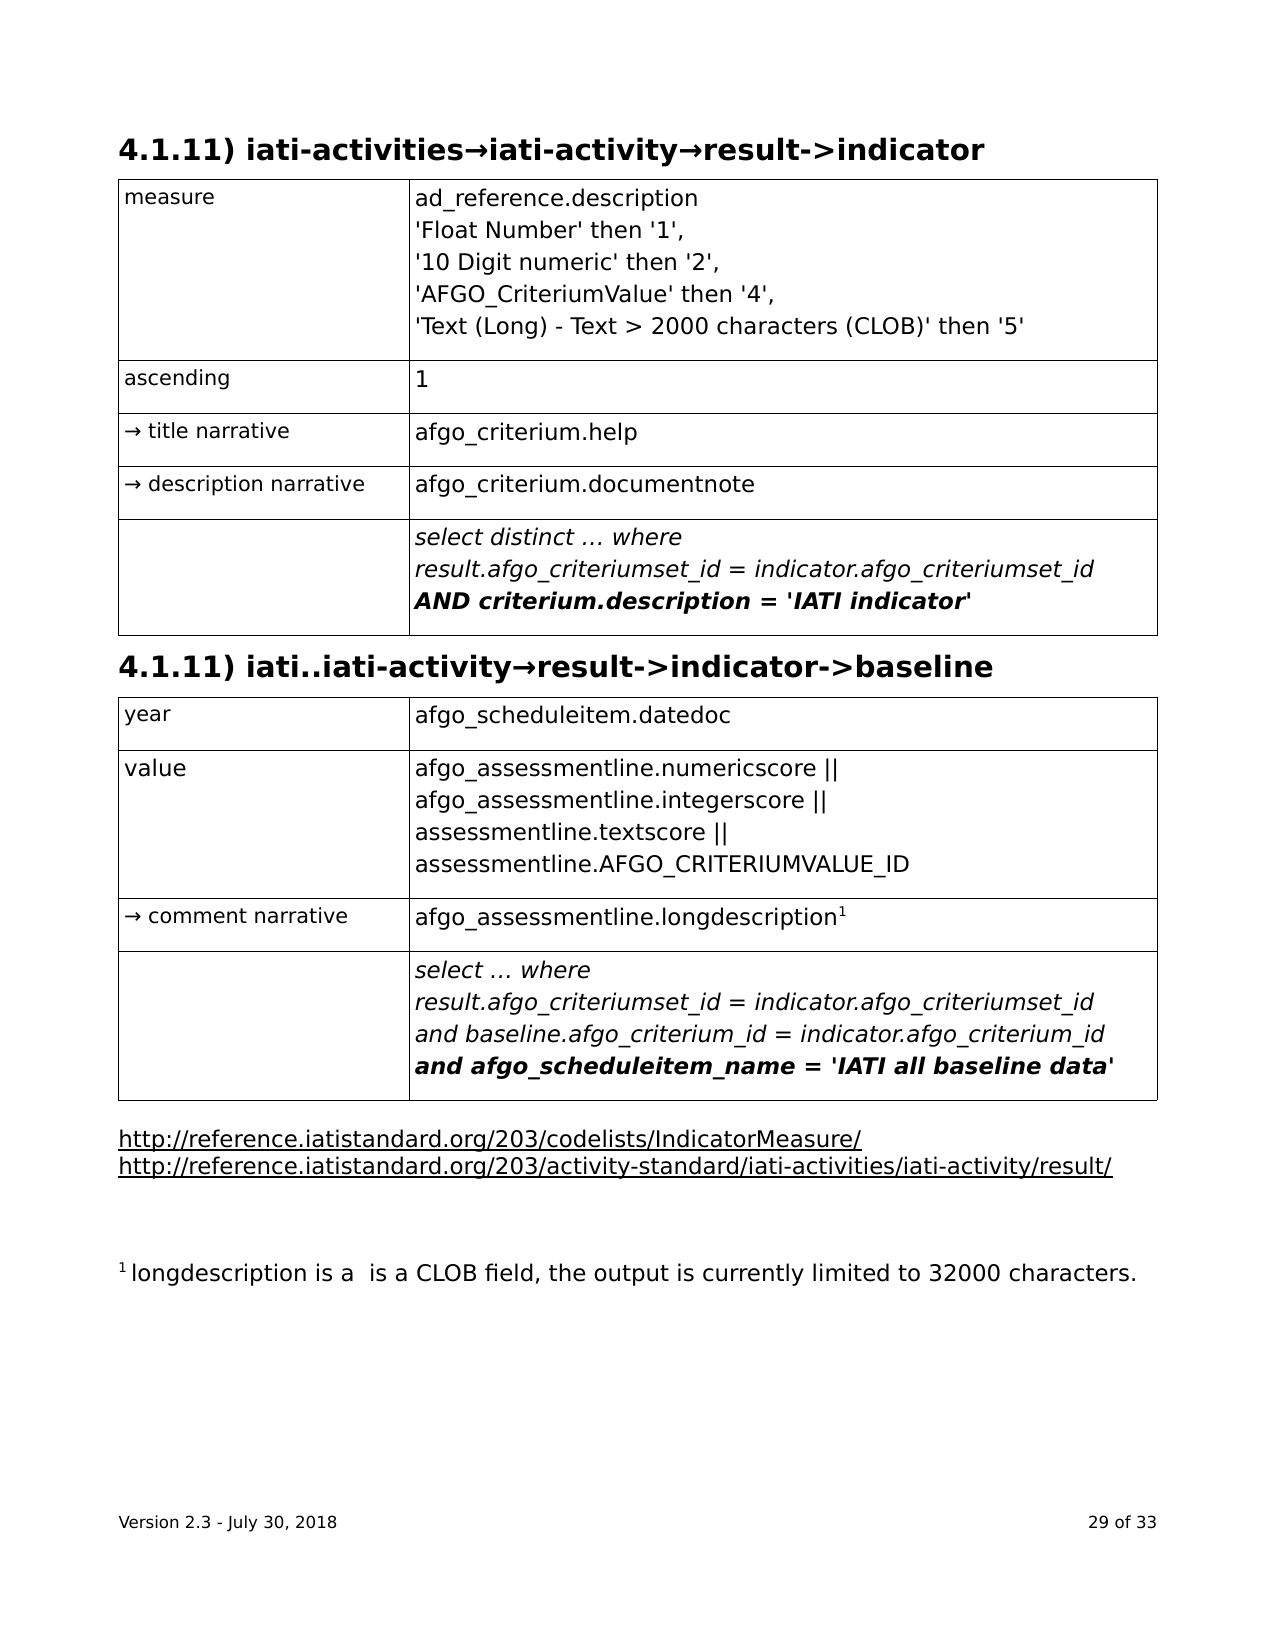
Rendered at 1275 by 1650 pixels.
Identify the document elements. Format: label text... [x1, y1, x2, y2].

table_header ad_reference.description 'Float Number' then '1', '10 Digit numeric' then '2', 'AFGO_CriteriumValue' then '4', 'Text (Long) - Text > 2000 characters (CLOB)' then '5' [410, 180, 1157, 360]
table_header measure [119, 180, 409, 360]
subtitle 4.1.11) iati..iati-activity→result->indicator->baseline [118, 650, 1157, 684]
table_cell afgo_assessmentline.longdescription1 [410, 899, 1157, 951]
table_cell select distinct … where result.afgo_criteriumset_id = indicator.afgo_criteriumset_id AND criterium.description = 'IATI indicator' [410, 520, 1157, 635]
table_cell value [119, 751, 409, 898]
table_cell 1 [410, 361, 1157, 413]
table_cell afgo_criterium.help [410, 414, 1157, 466]
text http://reference.iatistandard.org/203/codelists/IndicatorMeasure/ http://reference.iatistandard.org/203/activity-standard/iati-activities/iati-activity/result/ [118, 1127, 1157, 1207]
table_cell [119, 520, 409, 635]
table_cell → comment narrative [119, 899, 409, 951]
table_header year [119, 698, 409, 749]
table_cell [119, 952, 409, 1100]
table_cell afgo_assessmentline.numericscore || afgo_assessmentline.integerscore || assessmentline.textscore || assessmentline.AFGO_CRITERIUMVALUE_ID [410, 751, 1157, 898]
table_cell → description narrative [119, 467, 409, 518]
text 1 longdescription is a is a CLOB field, the output is currently limited to 32000 characters. [118, 1260, 1157, 1287]
table_cell → title narrative [119, 414, 409, 466]
subtitle 4.1.11) iati-activities→iati-activity→result->indicator [118, 133, 1157, 167]
table_header afgo_scheduleitem.datedoc [410, 698, 1157, 749]
table_cell ascending [119, 361, 409, 413]
table_cell select … where result.afgo_criteriumset_id = indicator.afgo_criteriumset_id and baseline.afgo_criterium_id = indicator.afgo_criterium_id and afgo_scheduleitem_name = 'IATI all baseline data' [410, 952, 1157, 1100]
table_cell afgo_criterium.documentnote [410, 467, 1157, 518]
